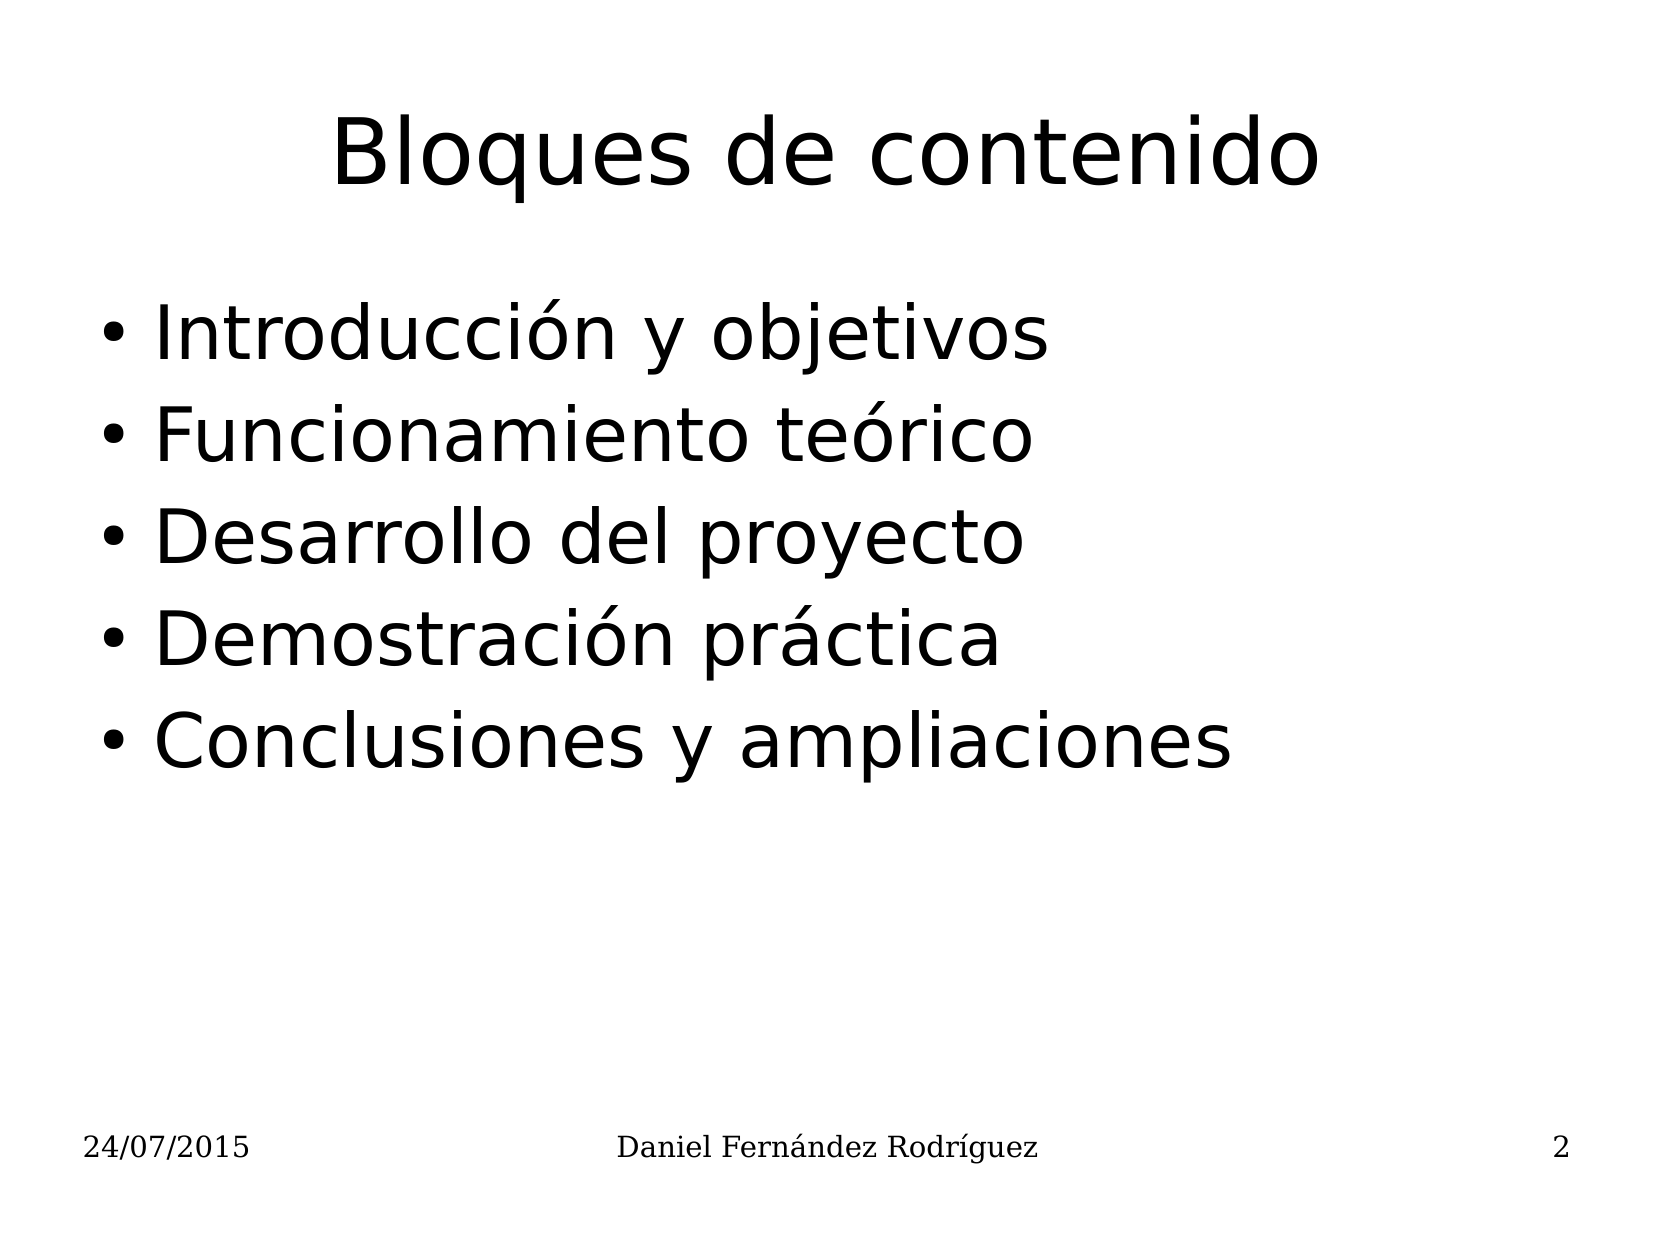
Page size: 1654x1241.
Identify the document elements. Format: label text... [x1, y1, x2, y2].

title Bloques de contenido [82, 49, 1571, 257]
list Introducción y objetivos Funcionamiento teórico Desarrollo del proyecto Demostración práctica Conclusiones y ampliaciones [82, 290, 1571, 1010]
